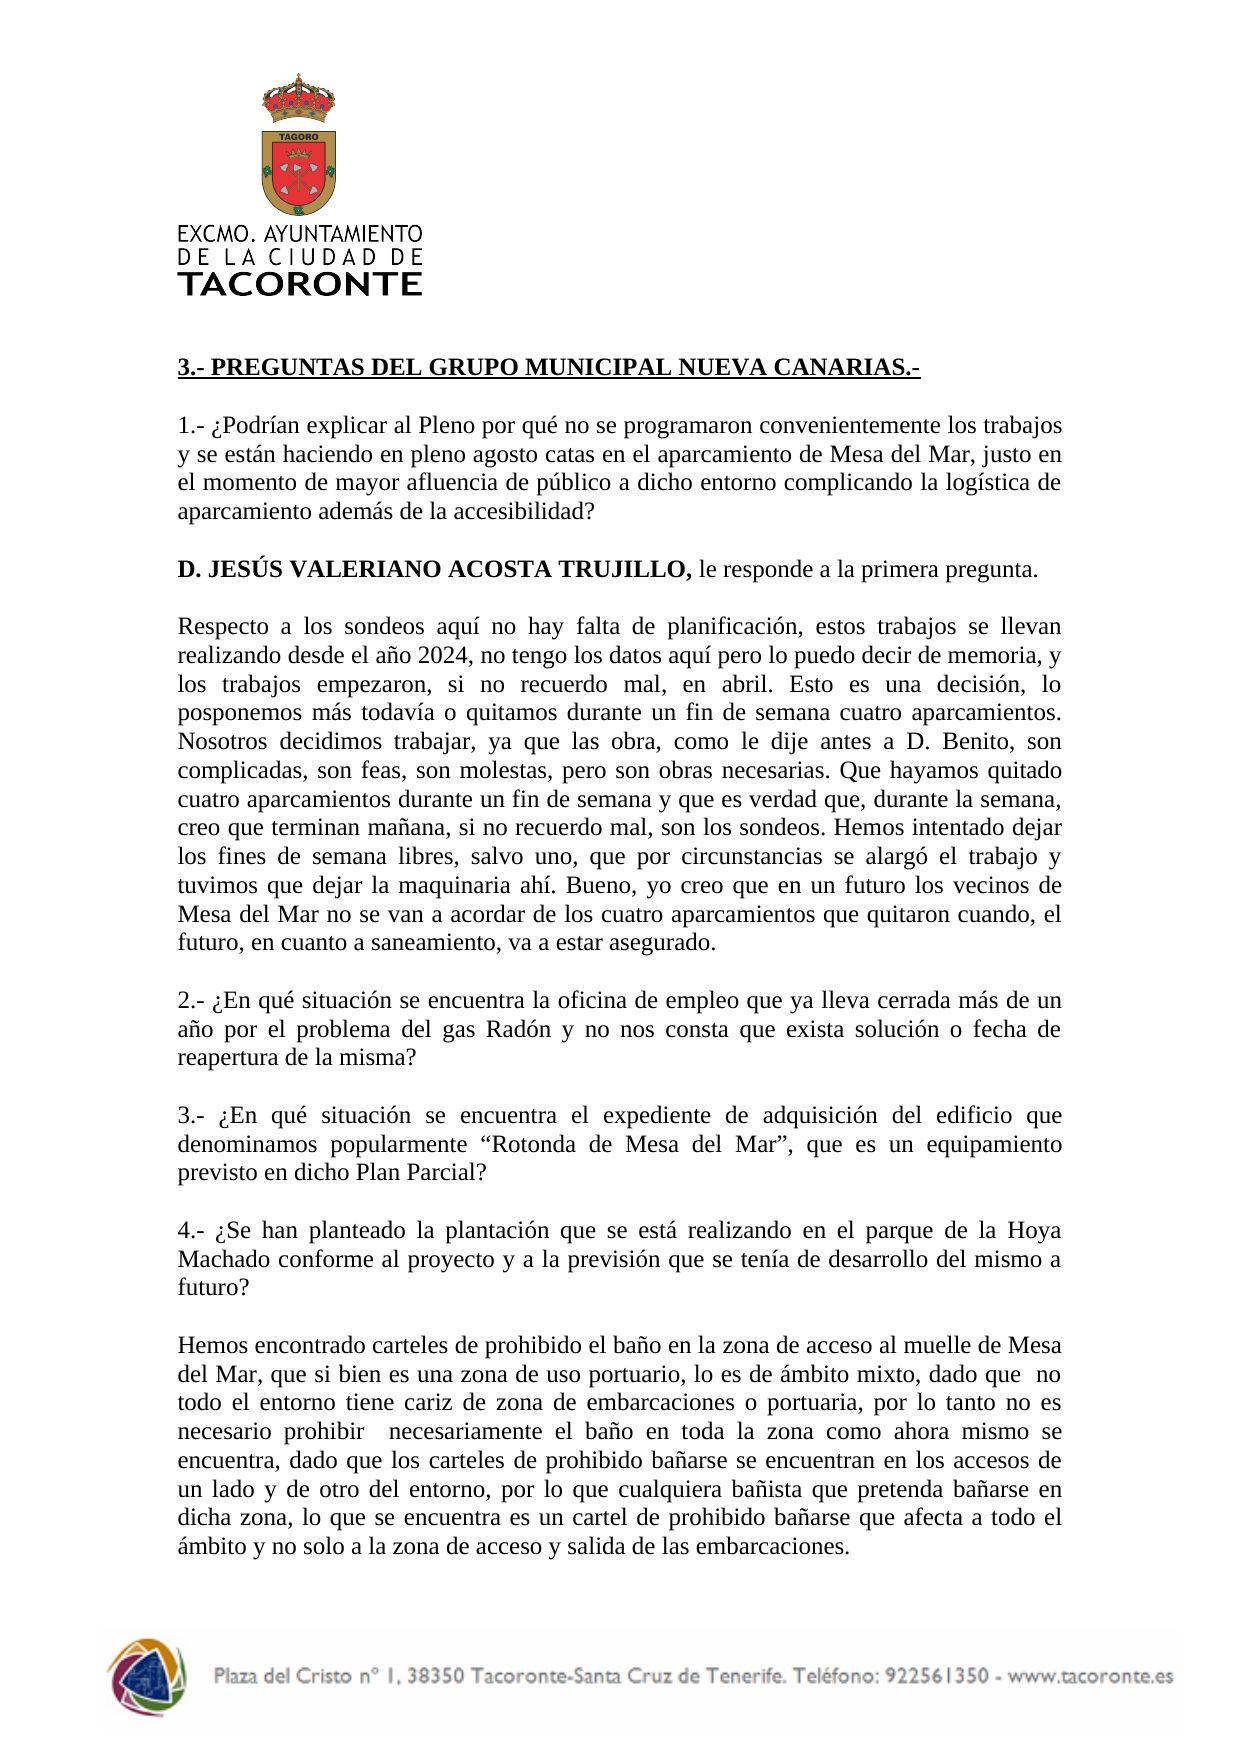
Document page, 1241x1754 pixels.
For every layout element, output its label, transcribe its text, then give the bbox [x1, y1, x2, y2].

text Hemos encontrado carteles de prohibido el baño en la zona de acceso al muelle de Mesa del Mar, que si bien es una zona de uso portuario, lo es de ámbito mixto, dado que no todo el entorno tiene cariz de zona de embarcaciones o portuaria, por lo tanto no es necesario prohibir necesariamente el baño en toda la zona como ahora mismo se encuentra, dado que los carteles de prohibido bañarse se encuentran en los accesos de un lado y de otro del entorno, por lo que cualquiera bañista que pretenda bañarse en dicha zona, lo que se encuentra es un cartel de prohibido bañarse que afecta a todo el ámbito y no solo a la zona de acceso y salida de las embarcaciones. [177, 1330, 1063, 1560]
text 3.- PREGUNTAS DEL GRUPO MUNICIPAL NUEVA CANARIAS.- [177, 352, 1063, 381]
text D. JESÚS VALERIANO ACOSTA TRUJILLO, le responde a la primera pregunta. [177, 554, 1063, 582]
picture [177, 73, 422, 296]
text 4.- ¿Se han planteado la plantación que se está realizando en el parque de la Hoya Machado conforme al proyecto y a la previsión que se tenía de desarrollo del mismo a futuro? [177, 1215, 1063, 1301]
text 1.- ¿Podrían explicar al Pleno por qué no se programaron convenientemente los trabajos y se están haciendo en pleno agosto catas en el aparcamiento de Mesa del Mar, justo en el momento de mayor afluencia de público a dicho entorno complicando la logística de aparcamiento además de la accesibilidad? [177, 410, 1063, 525]
text 2.- ¿En qué situación se encuentra la oficina de empleo que ya lleva cerrada más de un año por el problema del gas Radón y no nos consta que exista solución o fecha de reapertura de la misma? [177, 985, 1063, 1071]
text 3.- ¿En qué situación se encuentra el expediente de adquisición del edificio que denominamos popularmente “Rotonda de Mesa del Mar”, que es un equipamiento previsto en dicho Plan Parcial? [177, 1100, 1063, 1186]
text Respecto a los sondeos aquí no hay falta de planificación, estos trabajos se llevan realizando desde el año 2024, no tengo los datos aquí pero lo puedo decir de memoria, y los trabajos empezaron, si no recuerdo mal, en abril. Esto es una decisión, lo posponemos más todavía o quitamos durante un fin de semana cuatro aparcamientos. Nosotros decidimos trabajar, ya que las obra, como le dije antes a D. Benito, son complicadas, son feas, son molestas, pero son obras necesarias. Que hayamos quitado cuatro aparcamientos durante un fin de semana y que es verdad que, durante la semana, creo que terminan mañana, si no recuerdo mal, son los sondeos. Hemos intentado dejar los fines de semana libres, salvo uno, que por circunstancias se alargó el trabajo y tuvimos que dejar la maquinaria ahí. Bueno, yo creo que en un futuro los vecinos de Mesa del Mar no se van a acordar de los cuatro aparcamientos que quitaron cuando, el futuro, en cuanto a saneamiento, va a estar asegurado. [177, 611, 1063, 956]
picture [101, 1626, 1183, 1732]
